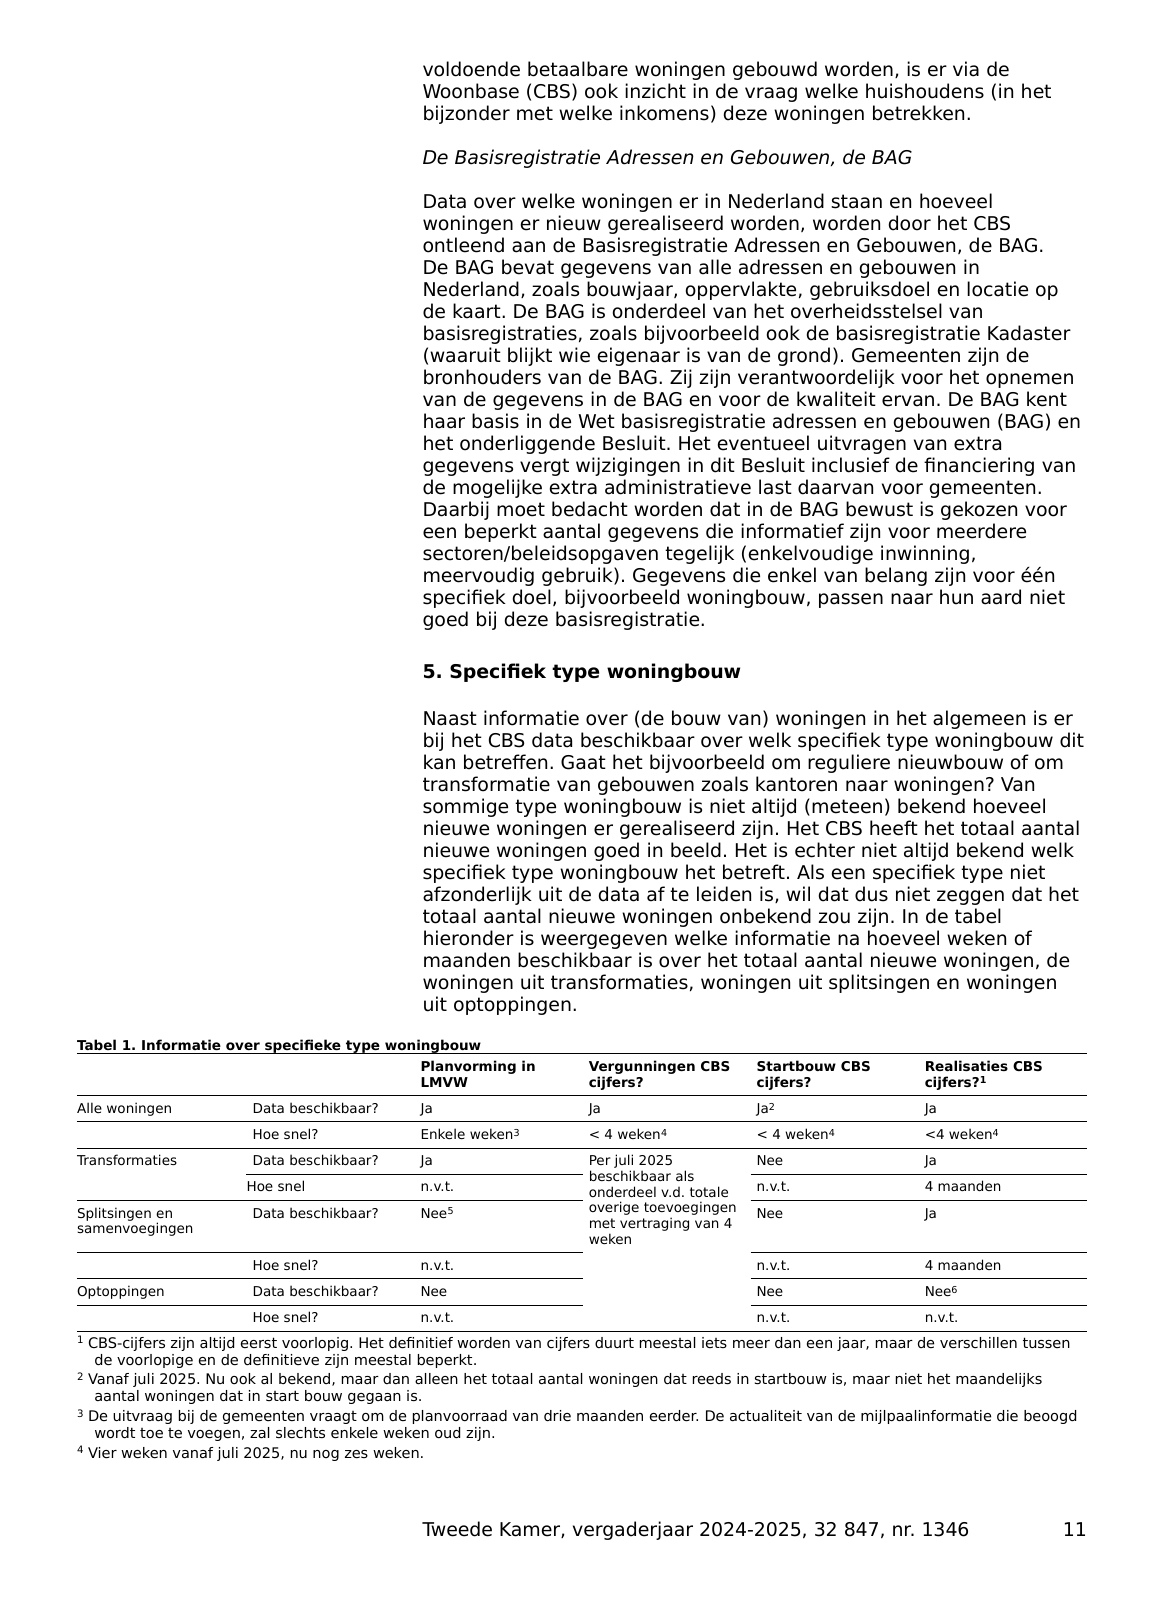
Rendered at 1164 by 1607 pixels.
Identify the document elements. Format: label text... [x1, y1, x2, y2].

table_cell Hoe snel? [246, 1306, 414, 1331]
table_cell [583, 1278, 751, 1304]
table_cell < 4 weken4 [751, 1122, 918, 1147]
table_cell n.v.t. [751, 1175, 918, 1200]
table_cell [246, 1054, 414, 1095]
table_cell Hoe snel? [246, 1122, 414, 1147]
text voldoende betaalbare woningen gebouwd worden, is er via de Woonbase (CBS) ook inzicht in de vraag welke huishoudens (in het bijzonder met welke inkomens) deze woningen betrekken. [422, 59, 1087, 125]
table_cell Nee6 [919, 1279, 1087, 1304]
table_cell Data beschikbaar? [246, 1096, 414, 1121]
table_cell Ja [583, 1096, 751, 1121]
table_cell Ja [415, 1149, 582, 1173]
table_cell [583, 1305, 751, 1331]
table_cell Alle woningen [77, 1096, 246, 1121]
table_cell Transformaties [77, 1149, 246, 1200]
text Data over welke woningen er in Nederland staan en hoeveel woningen er nieuw gerealiseerd worden, worden door het CBS ontleend aan de Basisregistratie Adressen en Gebouwen, de BAG. [422, 191, 1087, 257]
table_cell [77, 1306, 246, 1331]
table_cell n.v.t. [751, 1253, 918, 1278]
table_cell Optoppingen [77, 1279, 246, 1304]
table_cell Data beschikbaar? [246, 1279, 414, 1304]
table_cell Startbouw CBS cijfers? [751, 1054, 918, 1095]
table_cell 4 maanden [919, 1253, 1087, 1278]
table_cell Nee [751, 1149, 918, 1173]
table_cell Ja [919, 1149, 1087, 1173]
text De BAG bevat gegevens van alle adressen en gebouwen in Nederland, zoals bouwjaar, oppervlakte, gebruiksdoel en locatie op de kaart. De BAG is onderdeel van het overheidsstelsel van basisregistraties, zoals bijvoorbeeld ook de basisregistratie Kadaster (waaruit blijkt wie eigenaar is van de grond). Gemeenten zijn de bronhouders van de BAG. Zij zijn verantwoordelijk voor het opnemen van de gegevens in de BAG en voor de kwaliteit ervan. De BAG kent haar basis in de Wet basisregistratie adressen en gebouwen (BAG) en het onderliggende Besluit. Het eventueel uitvragen van extra gegevens vergt wijzigingen in dit Besluit inclusief de financiering van de mogelijke extra administratieve last daarvan voor gemeenten. Daarbij moet bedacht worden dat in de BAG bewust is gekozen voor een beperkt aantal gegevens die informatief zijn voor meerdere sectoren/beleidsopgaven tegelijk (enkelvoudige inwinning, meervoudig gebruik). Gegevens die enkel van belang zijn voor één specifiek doel, bijvoorbeeld woningbouw, passen naar hun aard niet goed bij deze basisregistratie. [422, 257, 1087, 631]
table_cell 1 CBS-cijfers zijn altijd eerst voorlopig. Het definitief worden van cijfers duurt meestal iets meer dan een jaar, maar de verschillen tussen de voorlopige en de definitieve zijn meestal beperkt. 2 Vanaf juli 2025. Nu ook al bekend, maar dan alleen het totaal aantal woningen dat reeds in startbouw is, maar niet het maandelijks aantal woningen dat in start bouw gegaan is. 3 De uitvraag bij de gemeenten vraagt om de planvoorraad van drie maanden eerder. De actualiteit van de mijlpaalinformatie die beoogd wordt toe te voegen, zal slechts enkele weken oud zijn. 4 Vier weken vanaf juli 2025, nu nog zes weken. [77, 1332, 1087, 1461]
table_cell < 4 weken4 [583, 1122, 751, 1147]
table_cell Ja [919, 1201, 1087, 1252]
table_cell Ja2 [751, 1096, 918, 1121]
table_cell [583, 1252, 751, 1278]
table_cell Per juli 2025 beschikbaar als onderdeel v.d. totale overige toevoegingen met vertraging van 4 weken [583, 1149, 751, 1252]
table_cell Hoe snel [246, 1175, 414, 1200]
table_cell Realisaties CBS cijfers?1 [919, 1054, 1087, 1095]
table_cell Splitsingen en samenvoegingen [77, 1201, 246, 1252]
table_cell Data beschikbaar? [246, 1201, 414, 1252]
table_cell Planvorming in LMVW [415, 1054, 582, 1095]
table_cell Nee5 [415, 1201, 582, 1252]
subtitle De Basisregistratie Adressen en Gebouwen, de BAG [422, 147, 1087, 169]
table_cell Ja [919, 1096, 1087, 1121]
table_cell Nee [415, 1279, 582, 1304]
text Naast informatie over (de bouw van) woningen in het algemeen is er bij het CBS data beschikbaar over welk specifiek type woningbouw dit kan betreffen. Gaat het bijvoorbeeld om reguliere nieuwbouw of om transformatie van gebouwen zoals kantoren naar woningen? Van sommige type woningbouw is niet altijd (meteen) bekend hoeveel nieuwe woningen er gerealiseerd zijn. Het CBS heeft het totaal aantal nieuwe woningen goed in beeld. Het is echter niet altijd bekend welk specifiek type woningbouw het betreft. Als een specifiek type niet afzonderlijk uit de data af te leiden is, wil dat dus niet zeggen dat het totaal aantal nieuwe woningen onbekend zou zijn. In de tabel hieronder is weergegeven welke informatie na hoeveel weken of maanden beschikbaar is over het totaal aantal nieuwe woningen, de woningen uit transformaties, woningen uit splitsingen en woningen uit optoppingen. [422, 708, 1087, 1016]
subtitle 5. Specifiek type woningbouw [422, 661, 1087, 683]
table_cell n.v.t. [919, 1306, 1087, 1331]
table_cell n.v.t. [415, 1306, 582, 1331]
table_cell n.v.t. [751, 1306, 918, 1331]
table_cell Enkele weken3 [415, 1122, 582, 1147]
table_cell Nee [751, 1201, 918, 1252]
table_cell [77, 1253, 246, 1278]
table_cell n.v.t. [415, 1175, 582, 1200]
table_cell [77, 1122, 246, 1147]
table_cell Hoe snel? [246, 1253, 414, 1278]
table_cell Nee [751, 1279, 918, 1304]
table_cell <4 weken4 [919, 1122, 1087, 1147]
table_cell [77, 1054, 246, 1095]
table_cell 4 maanden [919, 1175, 1087, 1200]
table_cell Vergunningen CBS cijfers? [583, 1054, 751, 1095]
table_cell n.v.t. [415, 1253, 582, 1278]
table_header Tabel 1. Informatie over specifieke type woningbouw [77, 1038, 1087, 1053]
table_cell Ja [415, 1096, 582, 1121]
table_cell Data beschikbaar? [246, 1149, 414, 1173]
